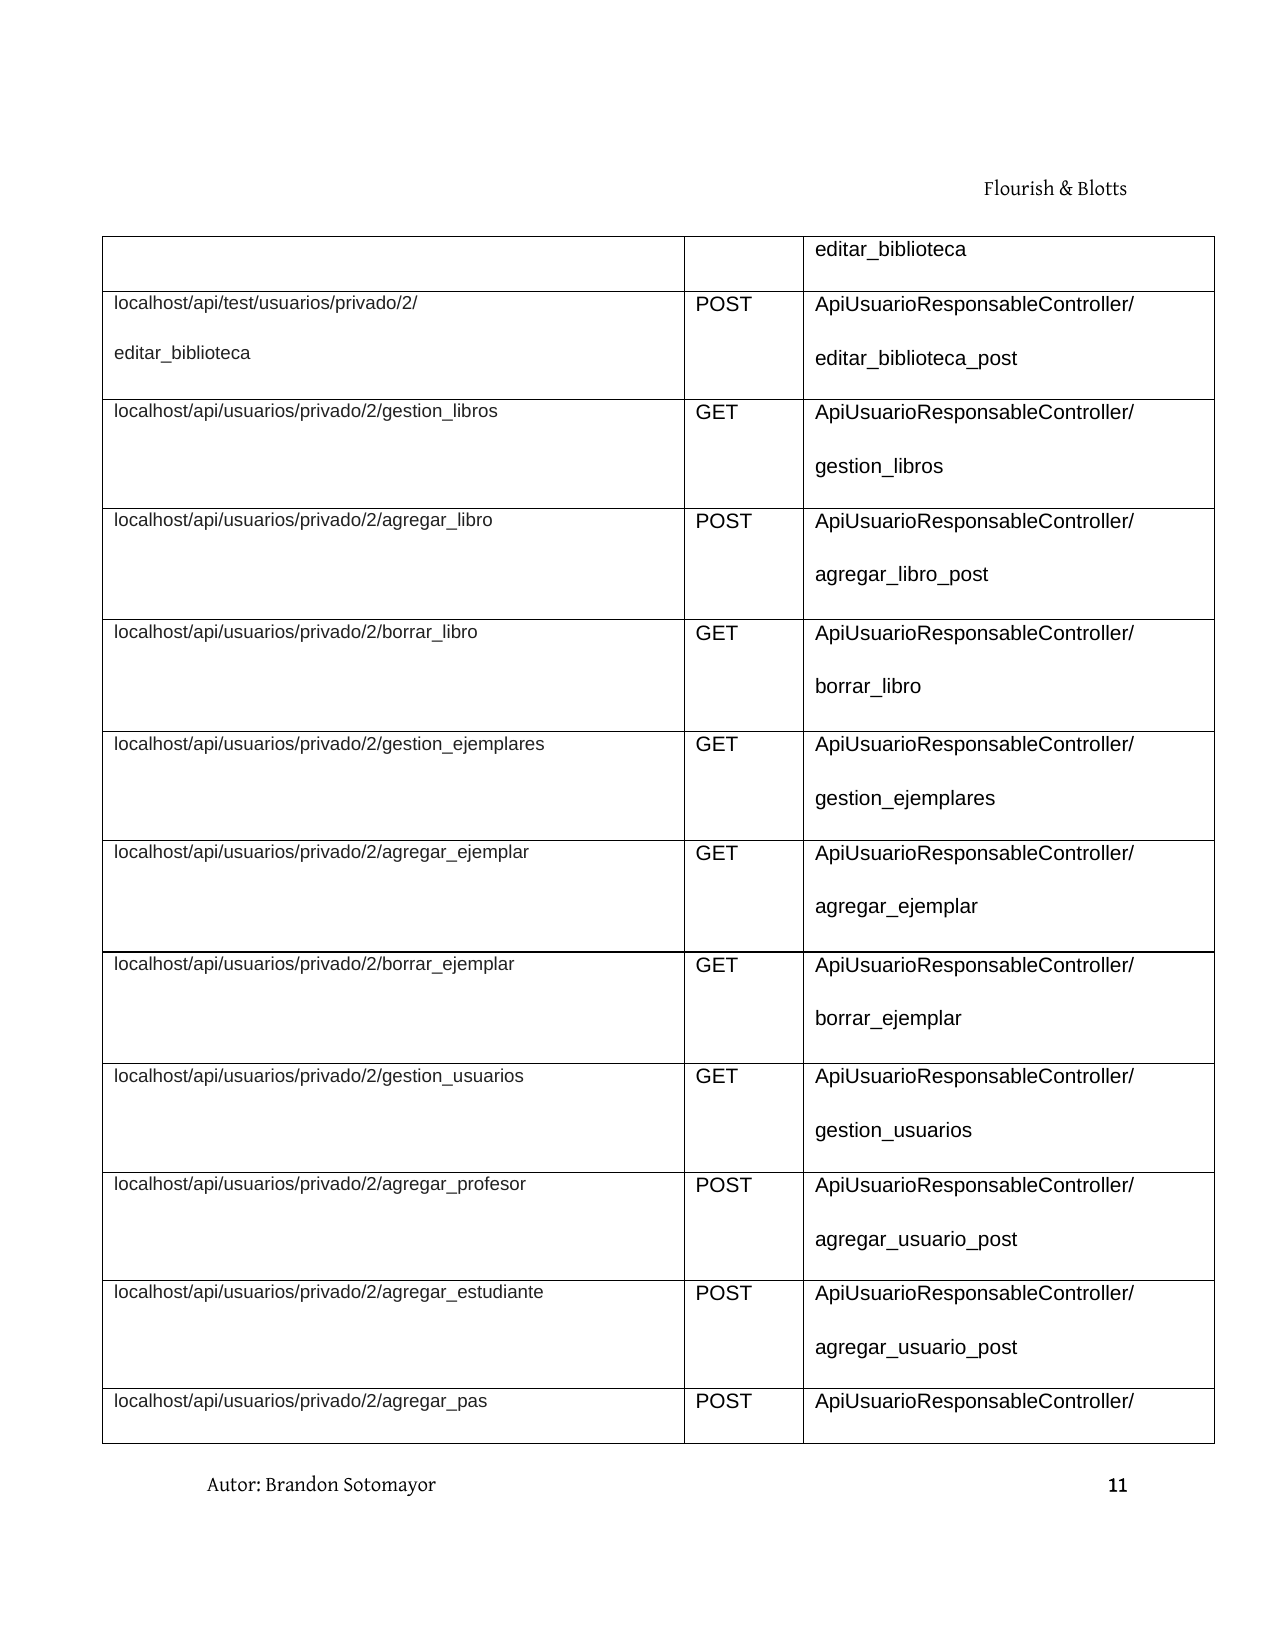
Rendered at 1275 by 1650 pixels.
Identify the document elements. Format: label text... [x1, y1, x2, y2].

table_cell localhost/api/test/usuarios/privado/2/ editar_biblioteca [103, 292, 684, 399]
table_cell ApiUsuarioResponsableController/ agregar_usuario_post [804, 1281, 1214, 1388]
table_cell ApiUsuarioResponsableController/ agregar_libro_post [804, 509, 1214, 619]
table_cell GET [685, 400, 803, 507]
table_cell POST [685, 1173, 803, 1280]
table_cell POST [685, 292, 803, 399]
table_cell GET [685, 953, 803, 1063]
table_cell localhost/api/usuarios/privado/2/agregar_pas [103, 1389, 684, 1443]
table_cell ApiUsuarioResponsableController/ gestion_usuarios [804, 1064, 1214, 1172]
table_cell ApiUsuarioResponsableController/ [804, 1389, 1214, 1443]
table_cell localhost/api/usuarios/privado/2/agregar_libro [103, 509, 684, 619]
table_cell ApiUsuarioResponsableController/ borrar_ejemplar [804, 953, 1214, 1063]
table_cell ApiUsuarioResponsableController/ gestion_ejemplares [804, 732, 1214, 839]
table_cell GET [685, 1064, 803, 1172]
table_cell ApiUsuarioResponsableController/ agregar_ejemplar [804, 841, 1214, 951]
table_cell localhost/api/usuarios/privado/2/gestion_usuarios [103, 1064, 684, 1172]
table_cell POST [685, 509, 803, 619]
table_cell localhost/api/usuarios/privado/2/borrar_libro [103, 620, 684, 731]
table_cell [685, 237, 803, 291]
table_cell ApiUsuarioResponsableController/ agregar_usuario_post [804, 1173, 1214, 1280]
table_cell localhost/api/usuarios/privado/2/agregar_estudiante [103, 1281, 684, 1388]
table_cell POST [685, 1389, 803, 1443]
table_cell ApiUsuarioResponsableController/ borrar_libro [804, 620, 1214, 731]
table_cell POST [685, 1281, 803, 1388]
table_cell ApiUsuarioResponsableController/ editar_biblioteca_post [804, 292, 1214, 399]
table_cell localhost/api/usuarios/privado/2/gestion_libros [103, 400, 684, 507]
table_cell localhost/api/usuarios/privado/2/agregar_ejemplar [103, 841, 684, 951]
table_cell editar_biblioteca [804, 237, 1214, 291]
table_cell GET [685, 732, 803, 839]
table_cell [103, 237, 684, 291]
table_cell localhost/api/usuarios/privado/2/borrar_ejemplar [103, 953, 684, 1063]
table_cell GET [685, 620, 803, 731]
table_cell GET [685, 841, 803, 951]
table_cell ApiUsuarioResponsableController/ gestion_libros [804, 400, 1214, 507]
table_cell localhost/api/usuarios/privado/2/agregar_profesor [103, 1173, 684, 1280]
table_cell localhost/api/usuarios/privado/2/gestion_ejemplares [103, 732, 684, 839]
